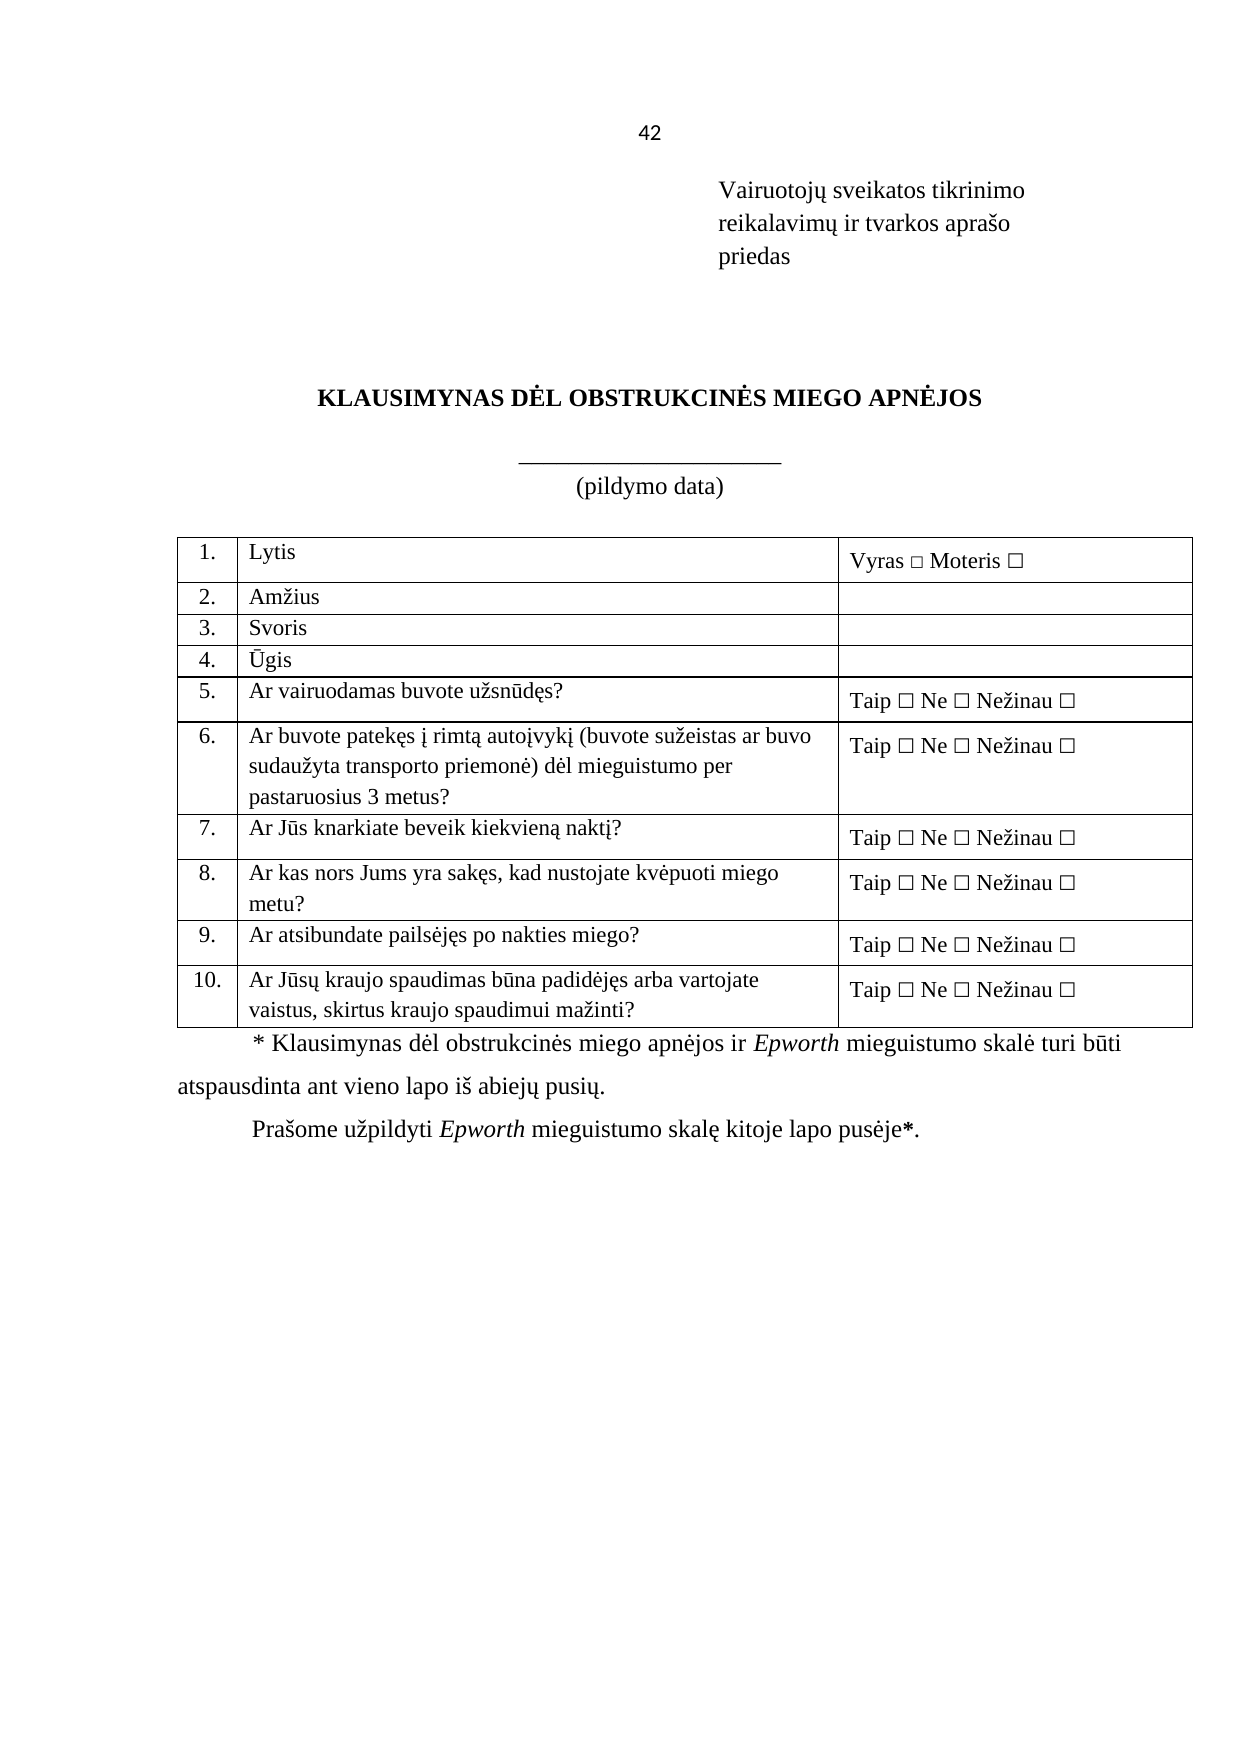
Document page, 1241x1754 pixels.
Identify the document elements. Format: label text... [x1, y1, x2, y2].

table_cell [839, 646, 1192, 676]
table_cell Taip ☐ Ne ☐ Nežinau ☐ [839, 860, 1192, 920]
table_cell Ar Jūs knarkiate beveik kiekvieną naktį? [238, 815, 838, 858]
text Prašome užpildyti Epworth mieguistumo skalę kitoje lapo pusėje*. [252, 1114, 1122, 1143]
table_cell 4. [178, 646, 237, 676]
table_header 1. [178, 538, 237, 582]
text KLAUSIMYNAS DĖL OBSTRUKCINĖS MIEGO APNĖJOS [177, 383, 1122, 412]
table_cell Ar atsibundate pailsėjęs po nakties miego? [238, 921, 838, 965]
table_cell Svoris [238, 615, 838, 645]
table_cell 9. [178, 921, 237, 965]
table_header Vyras ☐ Moteris ☐ [839, 538, 1192, 582]
table_cell Taip ☐ Ne ☐ Nežinau ☐ [839, 723, 1192, 813]
text _____________________ [177, 438, 1122, 466]
text priedas [718, 241, 1122, 270]
table_cell 5. [178, 678, 237, 721]
table_cell Taip ☐ Ne ☐ Nežinau ☐ [839, 921, 1192, 965]
table_cell Ar kas nors Jums yra sakęs, kad nustojate kvėpuoti miego metu? [238, 860, 838, 920]
table_cell 8. [178, 860, 237, 920]
table_cell Ar Jūsų kraujo spaudimas būna padidėjęs arba vartojate vaistus, skirtus kraujo spaudimui mažinti? [238, 966, 838, 1027]
table_cell [839, 615, 1192, 645]
table_cell Taip ☐ Ne ☐ Nežinau ☐ [839, 966, 1192, 1027]
table_cell Ar vairuodamas buvote užsnūdęs? [238, 678, 838, 721]
text * Klausimynas dėl obstrukcinės miego apnėjos ir Epworth mieguistumo skalė turi būti atspausdinta ant vieno lapo iš abiejų pusių. [177, 1028, 1122, 1100]
text Vairuotojų sveikatos tikrinimo [718, 175, 1122, 204]
table_cell 6. [178, 723, 237, 813]
table_cell 2. [178, 583, 237, 613]
table_cell 7. [178, 815, 237, 858]
table_cell Ūgis [238, 646, 838, 676]
table_cell Amžius [238, 583, 838, 613]
table_cell Taip ☐ Ne ☐ Nežinau ☐ [839, 815, 1192, 858]
text (pildymo data) [177, 471, 1122, 499]
table_cell [839, 583, 1192, 613]
table_cell 10. [178, 966, 237, 1027]
table_cell Ar buvote patekęs į rimtą autoįvykį (buvote sužeistas ar buvo sudaužyta transporto priemonė) dėl mieguistumo per pastaruosius 3 metus? [238, 723, 838, 813]
table_cell Taip ☐ Ne ☐ Nežinau ☐ [839, 678, 1192, 721]
text reikalavimų ir tvarkos aprašo [718, 208, 1122, 237]
table_cell 3. [178, 615, 237, 645]
table_header Lytis [238, 538, 838, 582]
